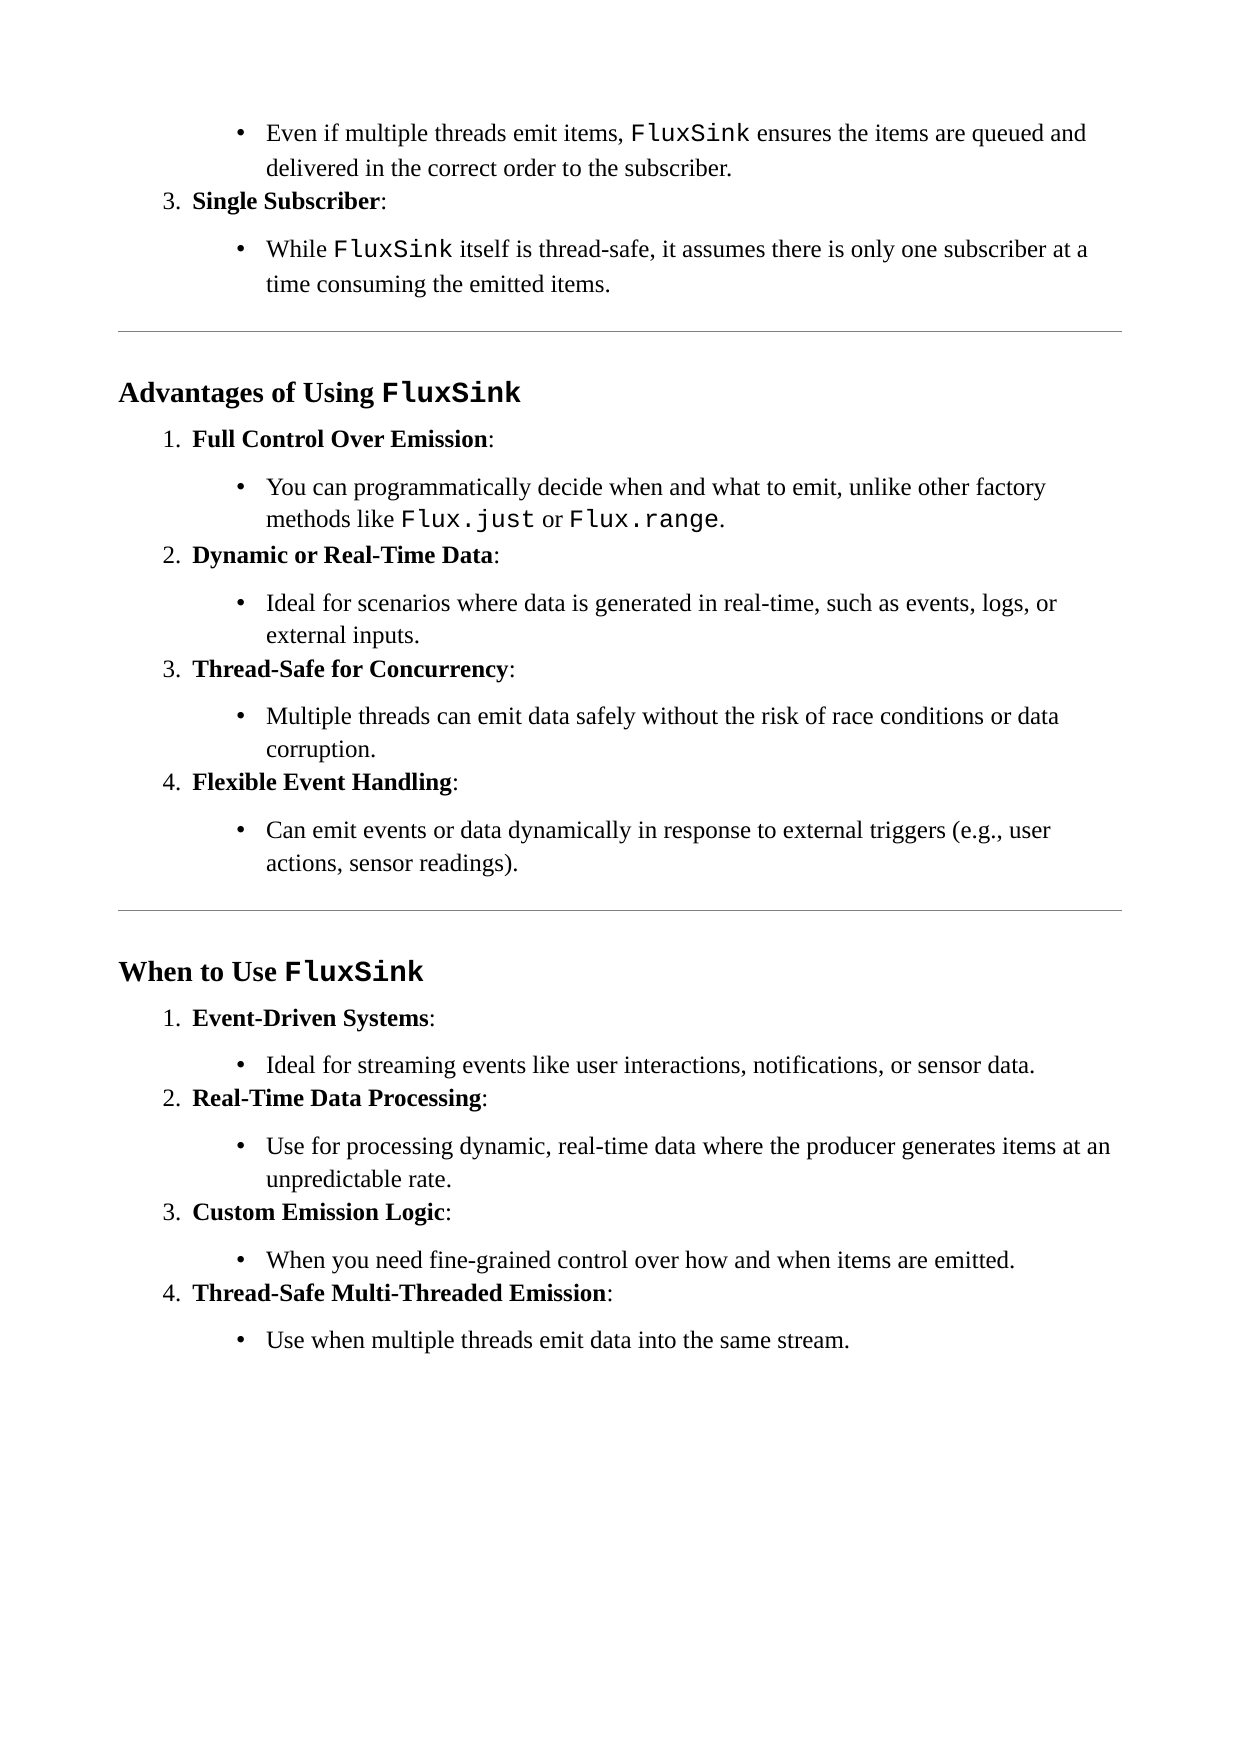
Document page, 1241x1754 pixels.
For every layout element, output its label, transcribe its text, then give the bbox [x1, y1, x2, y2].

list You can programmatically decide when and what to emit, unlike other factory methods like Flux.just or Flux.range. [236, 472, 1122, 535]
list Even if multiple threads emit items, FluxSink ensures the items are queued and delivered in the correct order to the subscriber. [236, 118, 1122, 182]
list Single Subscriber: [162, 186, 1122, 215]
list When you need fine-grained control over how and when items are emitted. [236, 1245, 1122, 1273]
list Use for processing dynamic, real-time data where the producer generates items at an unpredictable rate. [236, 1131, 1122, 1193]
list Dynamic or Real-Time Data: [162, 540, 1122, 569]
list Thread-Safe for Concurrency: [162, 654, 1122, 682]
list Use when multiple threads emit data into the same stream. [236, 1325, 1122, 1354]
list While FluxSink itself is thread-safe, it assumes there is only one subscriber at a time consuming the emitted items. [236, 234, 1122, 298]
list Thread-Safe Multi-Threaded Emission: [162, 1278, 1122, 1307]
list Event-Driven Systems: [162, 1003, 1122, 1032]
list Full Control Over Emission: [162, 424, 1122, 453]
subtitle When to Use FluxSink [118, 954, 1122, 990]
list Real-Time Data Processing: [162, 1083, 1122, 1112]
list Ideal for scenarios where data is generated in real-time, such as events, logs, or external inputs. [236, 588, 1122, 649]
list Multiple threads can emit data safely without the risk of race conditions or data corruption. [236, 701, 1122, 763]
list Ideal for streaming events like user interactions, notifications, or sensor data. [236, 1051, 1122, 1079]
subtitle Advantages of Using FluxSink [118, 375, 1122, 411]
list Custom Emission Logic: [162, 1197, 1122, 1226]
list Flexible Event Handling: [162, 767, 1122, 796]
list Can emit events or data dynamically in response to external triggers (e.g., user actions, sensor readings). [236, 815, 1122, 877]
